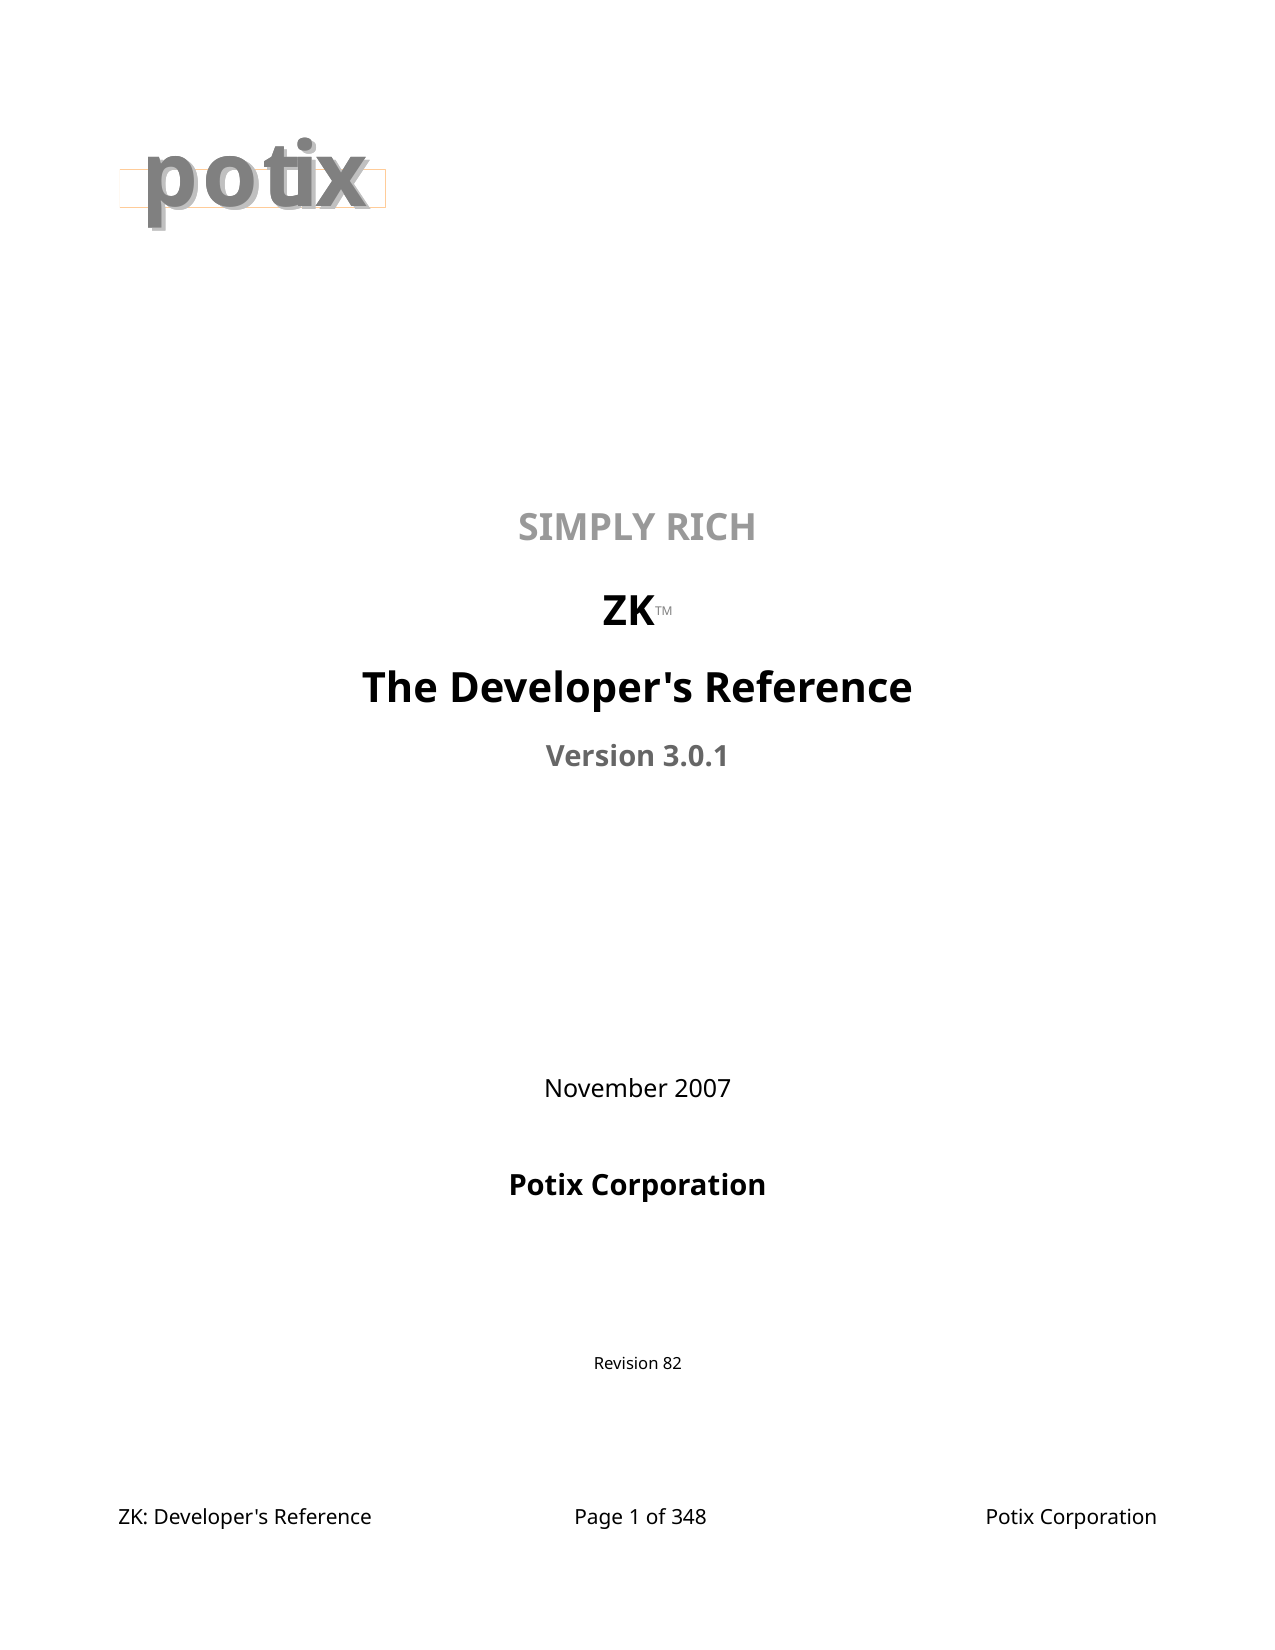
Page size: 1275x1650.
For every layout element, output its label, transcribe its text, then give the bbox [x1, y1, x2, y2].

text The Developer's Reference [118, 658, 1157, 715]
text Potix Corporation [118, 1164, 1157, 1203]
text Version 3.0.1 [118, 736, 1157, 775]
text Revision 82 [118, 1351, 1157, 1374]
text ZKTM [118, 580, 1157, 637]
text November 2007 [118, 1071, 1157, 1105]
text SIMPLY RICH [118, 500, 1157, 551]
